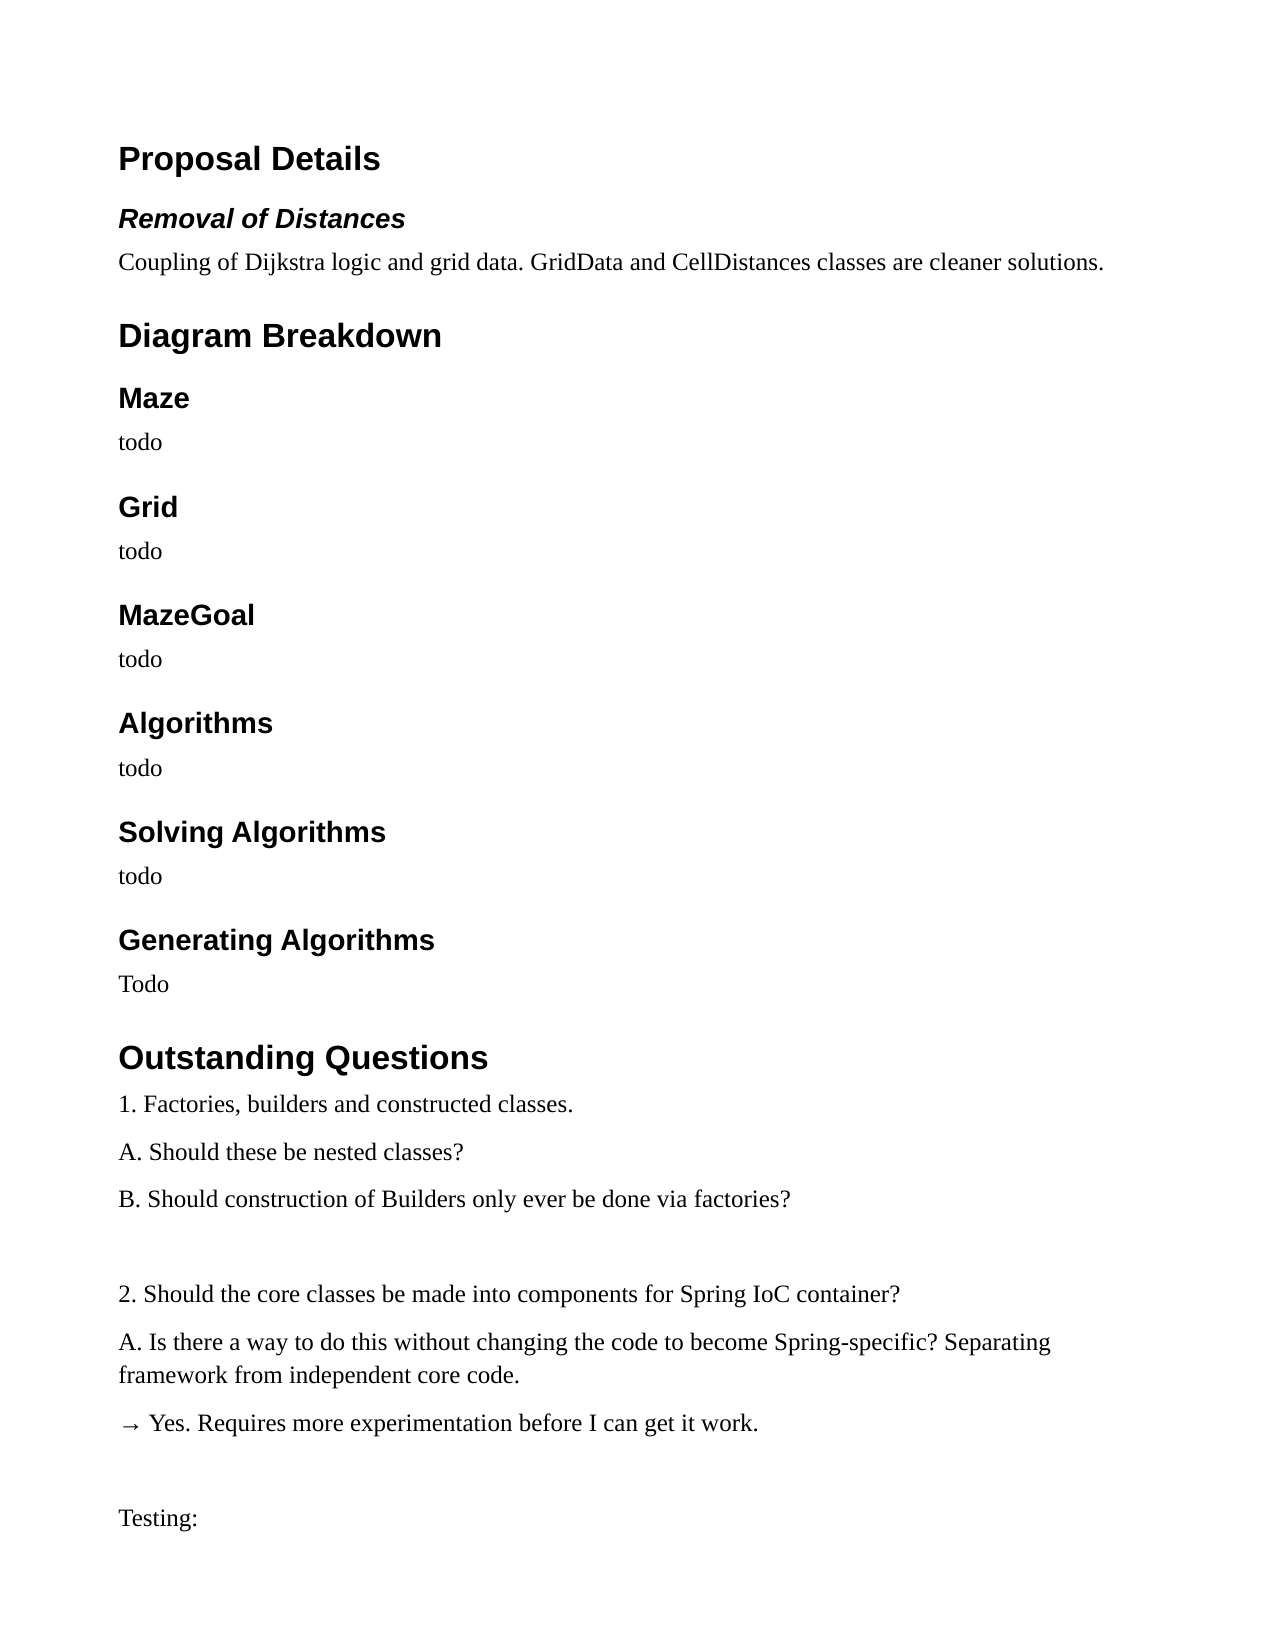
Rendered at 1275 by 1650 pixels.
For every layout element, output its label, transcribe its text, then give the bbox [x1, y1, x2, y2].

text 1. Factories, builders and constructed classes. [118, 1089, 1157, 1118]
text todo [118, 753, 1157, 781]
text B. Should construction of Builders only ever be done via factories? [118, 1184, 1157, 1213]
text todo [118, 861, 1157, 890]
text A. Is there a way to do this without changing the code to become Spring-specific? Separating framework from independent core code. [118, 1327, 1157, 1389]
text → Yes. Requires more experimentation before I can get it work. [118, 1408, 1157, 1437]
subtitle Grid [118, 489, 1157, 523]
subtitle Proposal Details [118, 139, 1157, 178]
text todo [118, 644, 1157, 673]
subtitle MazeGoal [118, 598, 1157, 632]
subtitle Algorithms [118, 706, 1157, 740]
subtitle Removal of Distances [118, 203, 1157, 234]
text Coupling of Dijkstra logic and grid data. GridData and CellDistances classes are cleaner solutions. [118, 247, 1157, 276]
subtitle Diagram Breakdown [118, 315, 1157, 354]
subtitle Maze [118, 381, 1157, 415]
subtitle Outstanding Questions [118, 1038, 1157, 1077]
text A. Should these be nested classes? [118, 1137, 1157, 1166]
subtitle Generating Algorithms [118, 923, 1157, 957]
text todo [118, 427, 1157, 456]
text 2. Should the core classes be made into components for Spring IoC container? [118, 1279, 1157, 1308]
text Todo [118, 969, 1157, 998]
subtitle Solving Algorithms [118, 815, 1157, 849]
text todo [118, 536, 1157, 564]
text Testing: [118, 1503, 1157, 1532]
